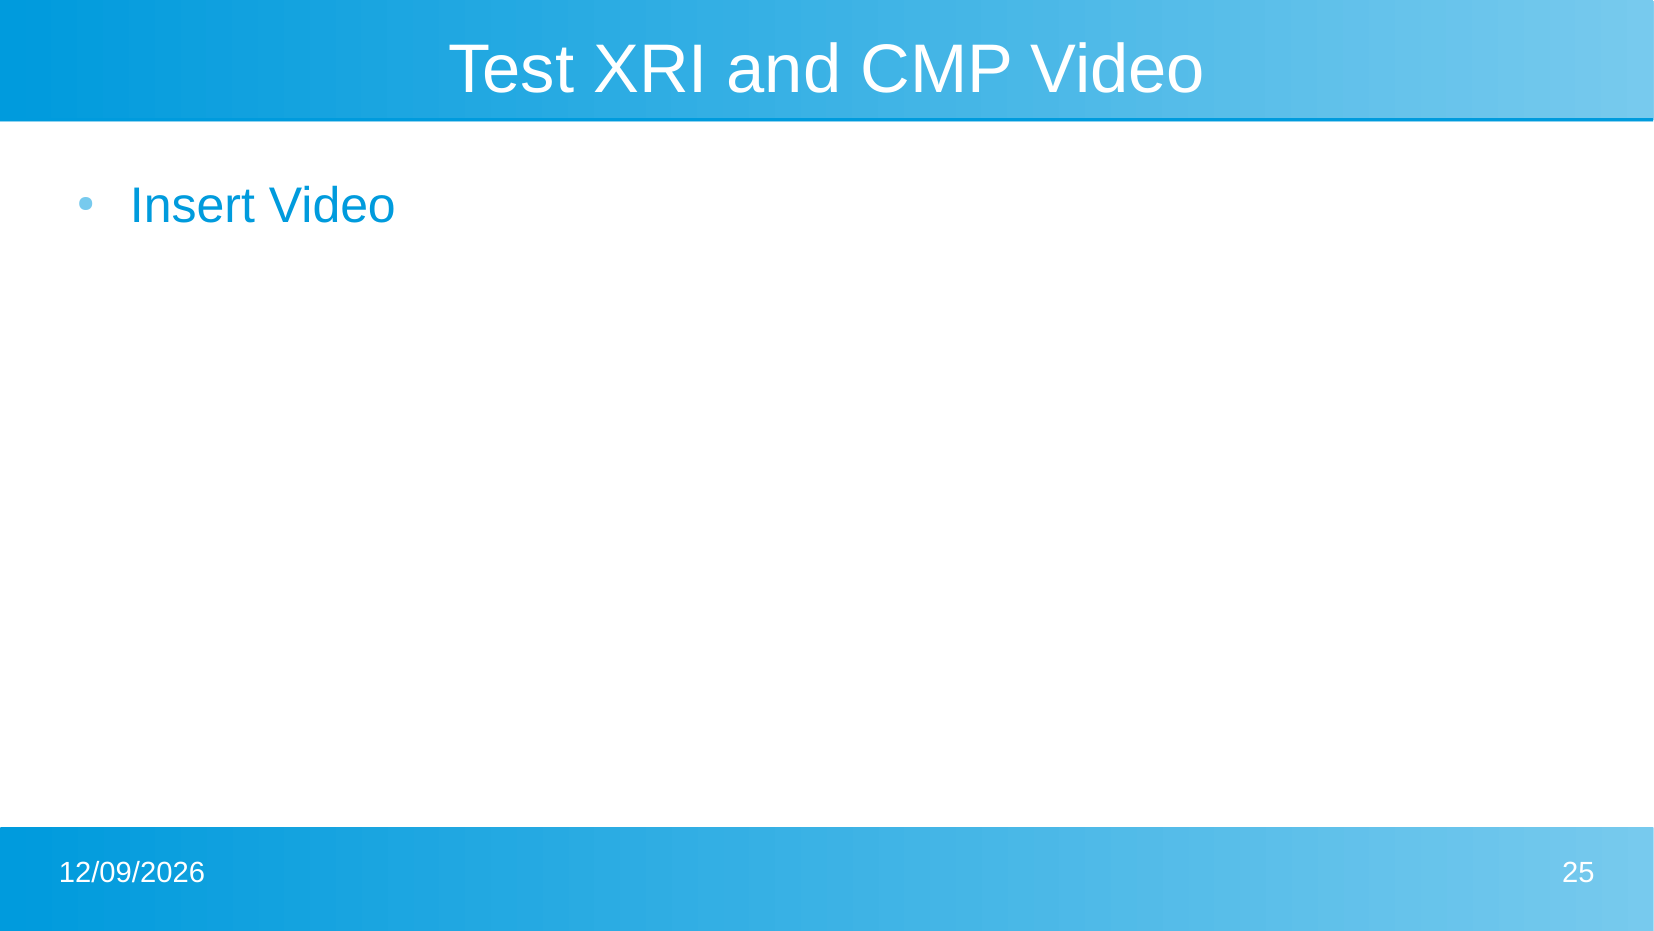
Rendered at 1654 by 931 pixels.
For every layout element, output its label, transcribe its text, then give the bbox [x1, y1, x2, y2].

list Insert Video [59, 177, 1595, 768]
title Test XRI and CMP Video [59, 29, 1595, 108]
